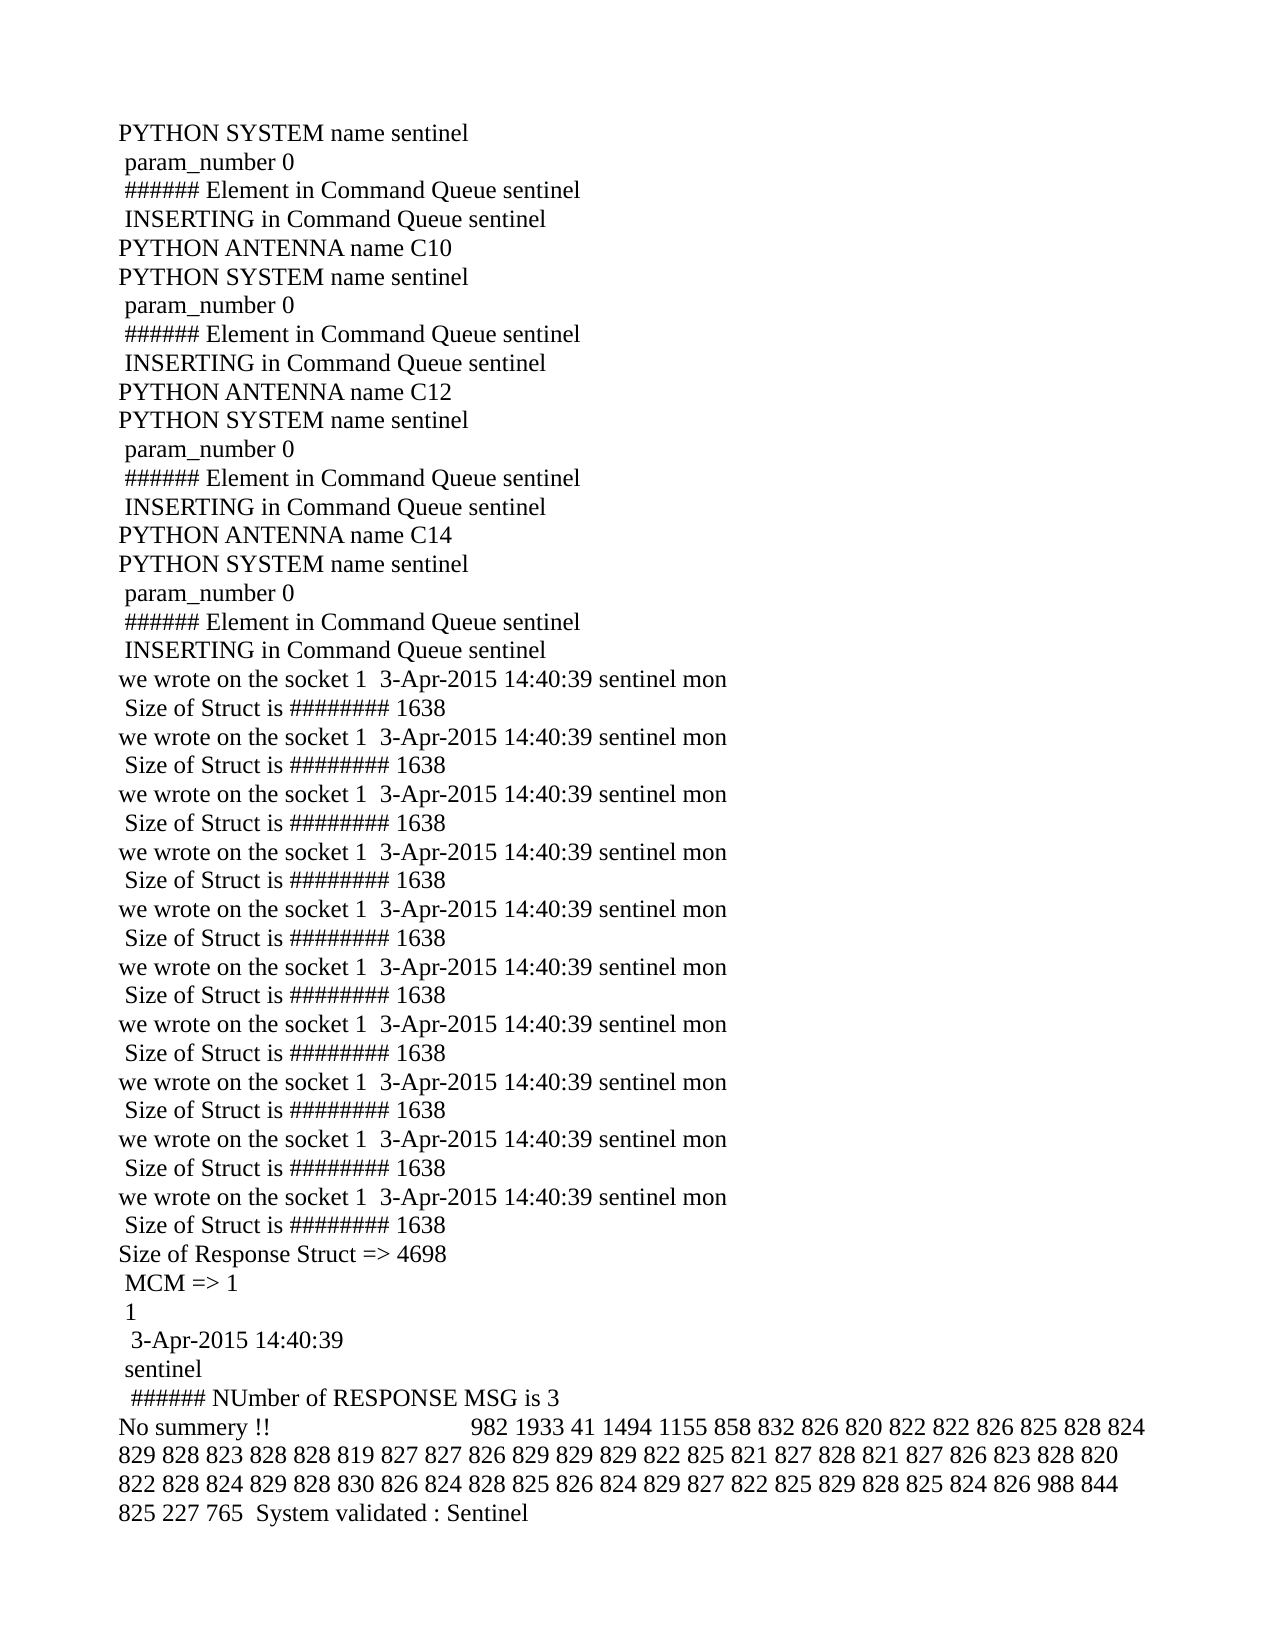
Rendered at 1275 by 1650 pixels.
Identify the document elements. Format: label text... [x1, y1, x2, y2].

text ###### Element in Command Queue sentinel [118, 176, 1157, 204]
text Size of Struct is ######## 1638 [118, 1211, 1157, 1239]
text sentinel [118, 1354, 1157, 1383]
text ###### Element in Command Queue sentinel [118, 607, 1157, 636]
text PYTHON ANTENNA name C14 [118, 521, 1157, 549]
text param_number 0 [118, 578, 1157, 607]
text PYTHON ANTENNA name C12 [118, 377, 1157, 406]
text Size of Struct is ######## 1638 [118, 923, 1157, 952]
text param_number 0 [118, 434, 1157, 463]
text ###### NUmber of RESPONSE MSG is 3 [118, 1383, 1157, 1412]
text Size of Struct is ######## 1638 [118, 1153, 1157, 1182]
text Size of Struct is ######## 1638 [118, 1038, 1157, 1067]
text 1 [118, 1297, 1157, 1326]
text INSERTING in Command Queue sentinel [118, 348, 1157, 377]
text Size of Struct is ######## 1638 [118, 981, 1157, 1009]
text No summery !! 982 1933 41 1494 1155 858 832 826 820 822 822 826 825 828 824 829 828 823 828 828 819 827 827 826 829 829 829 822 825 821 827 828 821 827 826 823 828 820 822 828 824 829 828 830 826 824 828 825 826 824 829 827 822 825 829 828 825 824 826 988 844 825 227 765 System validated : Sentinel [118, 1412, 1157, 1527]
text ###### Element in Command Queue sentinel [118, 319, 1157, 348]
text INSERTING in Command Queue sentinel [118, 492, 1157, 521]
text PYTHON SYSTEM name sentinel [118, 549, 1157, 578]
text we wrote on the socket 1 3-Apr-2015 14:40:39 sentinel mon [118, 1182, 1157, 1211]
text MCM => 1 [118, 1268, 1157, 1297]
text INSERTING in Command Queue sentinel [118, 636, 1157, 664]
text Size of Response Struct => 4698 [118, 1239, 1157, 1268]
text we wrote on the socket 1 3-Apr-2015 14:40:39 sentinel mon [118, 1009, 1157, 1038]
text PYTHON ANTENNA name C10 [118, 233, 1157, 262]
text we wrote on the socket 1 3-Apr-2015 14:40:39 sentinel mon [118, 722, 1157, 751]
text we wrote on the socket 1 3-Apr-2015 14:40:39 sentinel mon [118, 1124, 1157, 1153]
text param_number 0 [118, 291, 1157, 319]
text Size of Struct is ######## 1638 [118, 866, 1157, 894]
text Size of Struct is ######## 1638 [118, 751, 1157, 779]
text Size of Struct is ######## 1638 [118, 1096, 1157, 1124]
text we wrote on the socket 1 3-Apr-2015 14:40:39 sentinel mon [118, 779, 1157, 808]
text Size of Struct is ######## 1638 [118, 808, 1157, 837]
text we wrote on the socket 1 3-Apr-2015 14:40:39 sentinel mon [118, 894, 1157, 923]
text INSERTING in Command Queue sentinel [118, 204, 1157, 233]
text PYTHON SYSTEM name sentinel [118, 406, 1157, 434]
text Size of Struct is ######## 1638 [118, 693, 1157, 722]
text we wrote on the socket 1 3-Apr-2015 14:40:39 sentinel mon [118, 664, 1157, 693]
text PYTHON SYSTEM name sentinel [118, 262, 1157, 291]
text 3-Apr-2015 14:40:39 [118, 1326, 1157, 1354]
text we wrote on the socket 1 3-Apr-2015 14:40:39 sentinel mon [118, 1067, 1157, 1096]
text ###### Element in Command Queue sentinel [118, 463, 1157, 492]
text param_number 0 [118, 147, 1157, 176]
text we wrote on the socket 1 3-Apr-2015 14:40:39 sentinel mon [118, 952, 1157, 981]
text PYTHON SYSTEM name sentinel [118, 118, 1157, 147]
text we wrote on the socket 1 3-Apr-2015 14:40:39 sentinel mon [118, 837, 1157, 866]
